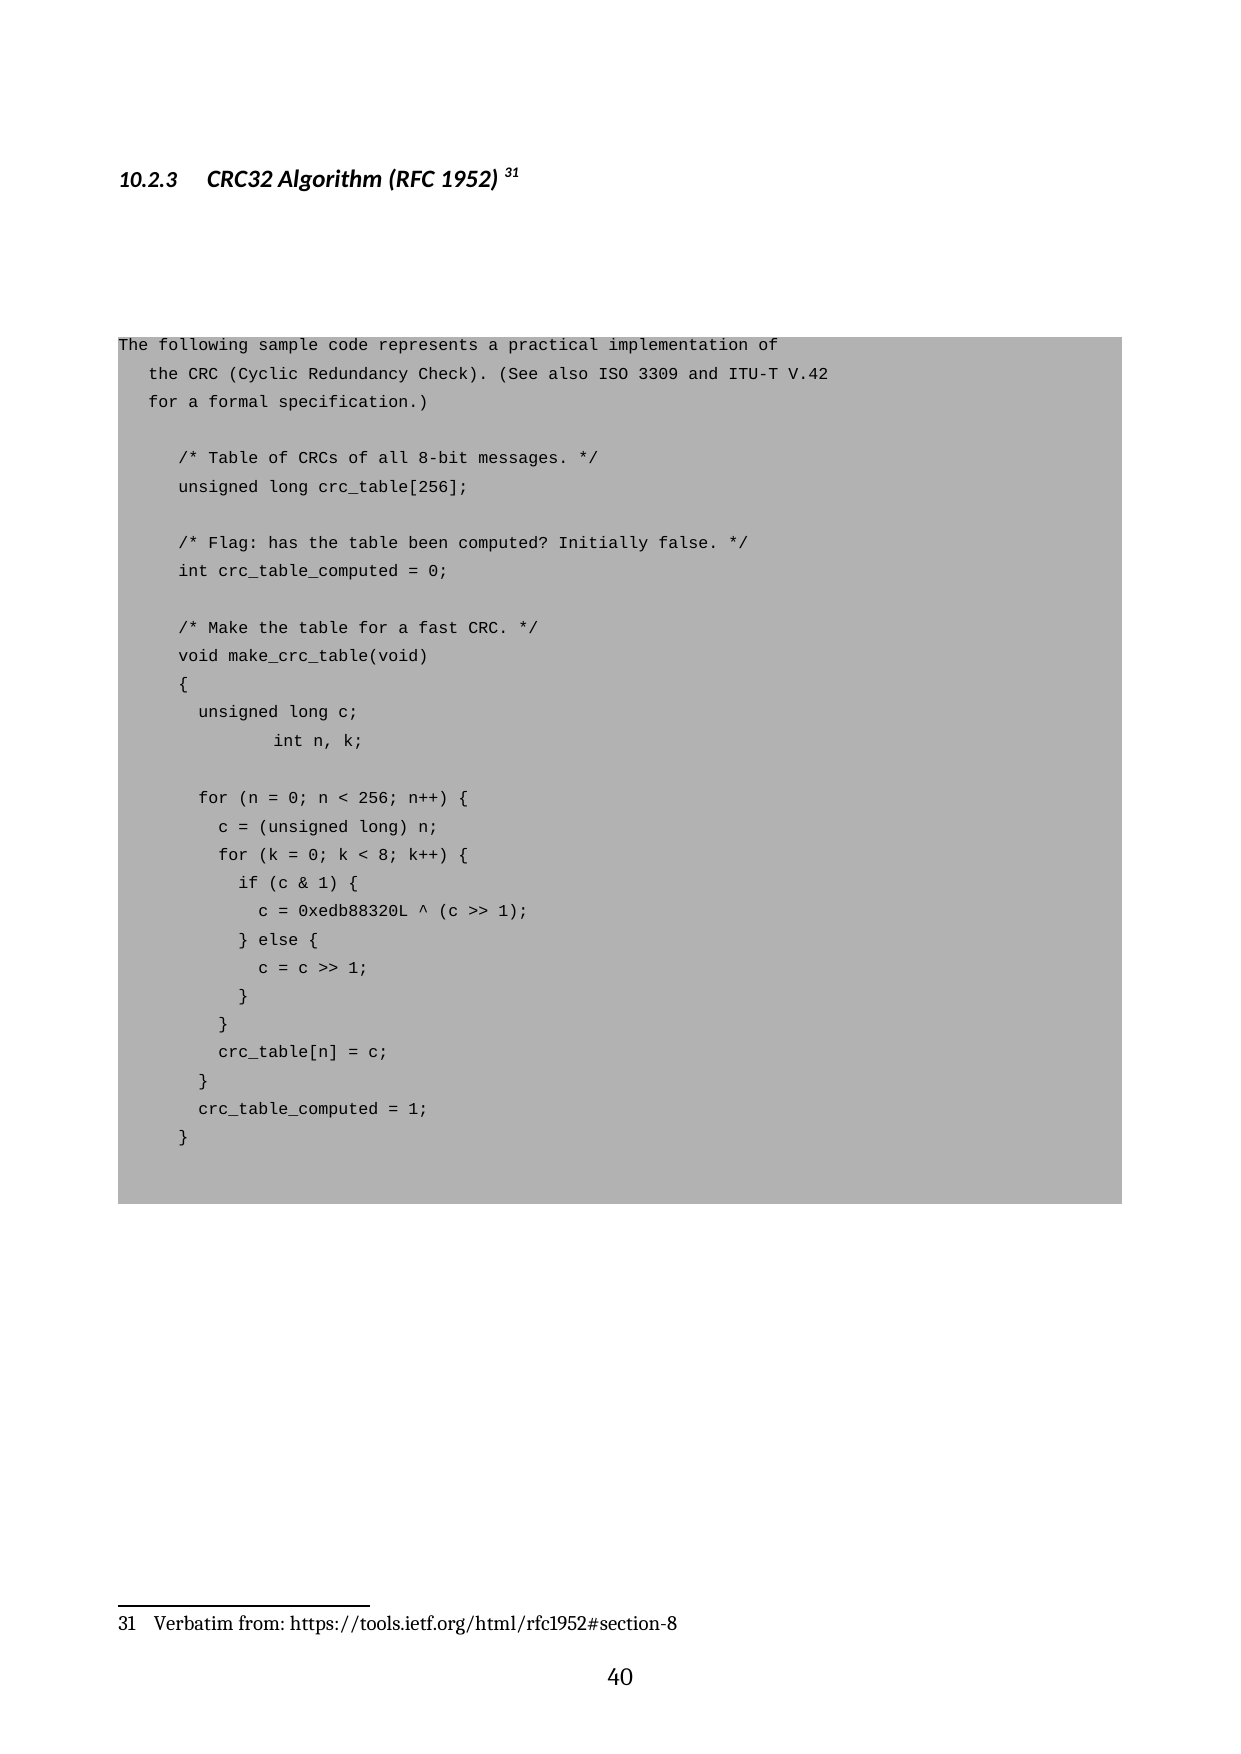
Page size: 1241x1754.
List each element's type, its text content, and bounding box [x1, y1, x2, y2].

text c = (unsigned long) n; [118, 818, 1122, 837]
text c = c >> 1; [118, 959, 1122, 978]
text int crc_table_computed = 0; [118, 563, 1122, 582]
text crc_table_computed = 1; [118, 1100, 1122, 1119]
text unsigned long crc_table[256]; [118, 478, 1122, 497]
text } [118, 987, 1122, 1006]
text /* Make the table for a fast CRC. */ [118, 619, 1122, 638]
text for a formal specification.) [118, 393, 1122, 412]
text The following sample code represents a practical implementation of [118, 337, 1122, 356]
text if (c & 1) { [118, 874, 1122, 893]
text the CRC (Cyclic Redundancy Check). (See also ISO 3309 and ITU-T V.42 [118, 365, 1122, 384]
text for (n = 0; n < 256; n++) { [118, 790, 1122, 809]
text } [118, 1016, 1122, 1034]
text void make_crc_table(void) [118, 647, 1122, 666]
text /* Flag: has the table been computed? Initially false. */ [118, 534, 1122, 553]
list Verbatim from: https://tools.ietf.org/html/rfc1952#section-8 [118, 1612, 1122, 1636]
text crc_table[n] = c; [118, 1044, 1122, 1063]
text { [118, 676, 1122, 694]
text } [118, 1129, 1122, 1147]
text } [118, 1072, 1122, 1091]
text for (k = 0; k < 8; k++) { [118, 846, 1122, 865]
text unsigned long c; int n, k; [118, 704, 1122, 751]
subtitle CRC32 Algorithm (RFC 1952) [118, 164, 1122, 194]
text } else { [118, 931, 1122, 950]
text /* Table of CRCs of all 8-bit messages. */ [118, 450, 1122, 469]
text c = 0xedb88320L ^ (c >> 1); [118, 903, 1122, 922]
